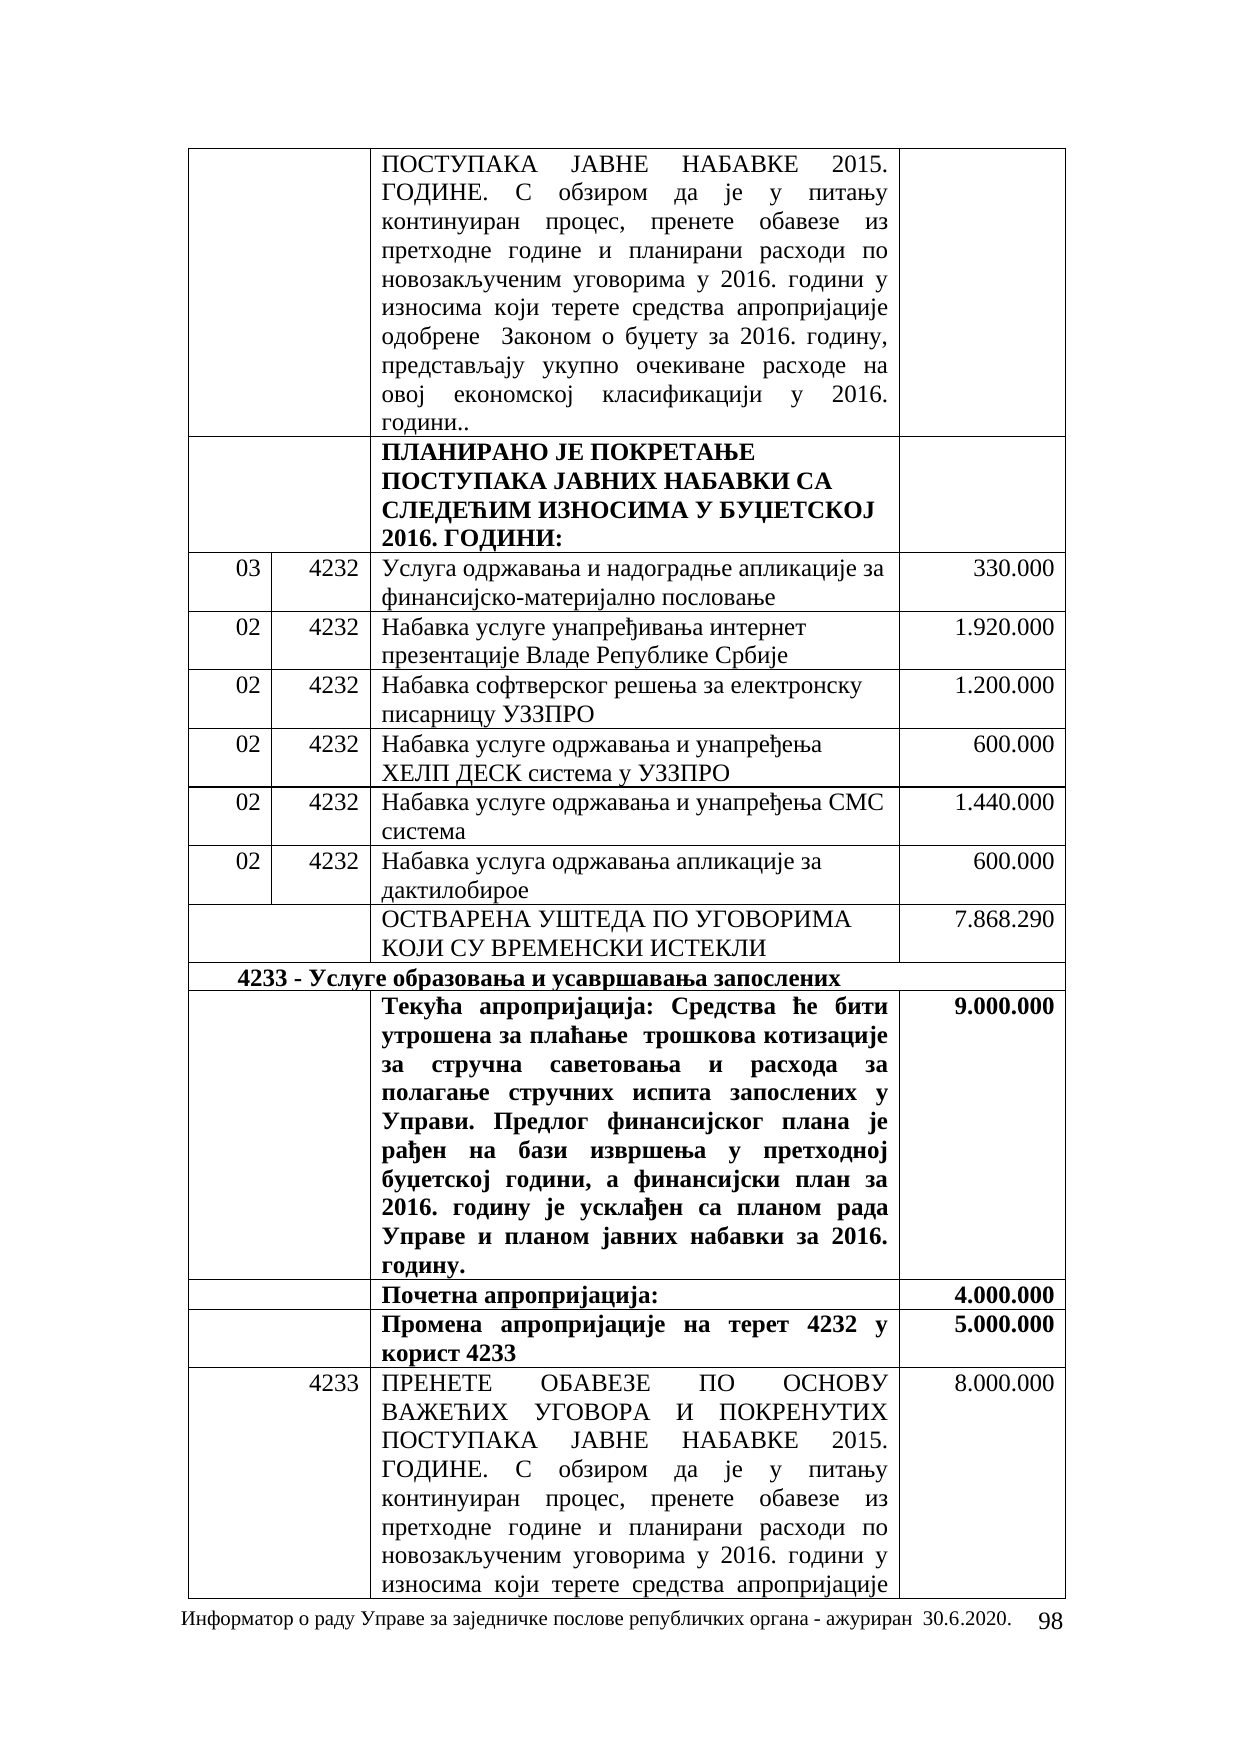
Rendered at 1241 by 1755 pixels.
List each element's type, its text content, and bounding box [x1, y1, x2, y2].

table_cell 02 [189, 788, 271, 845]
table_cell [189, 149, 370, 436]
table_cell 7.868.290 [900, 905, 1065, 962]
table_cell 4232 [272, 670, 370, 728]
table_cell 330.000 [900, 553, 1065, 611]
table_cell Набавка услуге одржавања и унапређења СМС система [371, 788, 899, 845]
table_cell 5.000.000 [900, 1310, 1065, 1367]
table_cell 600.000 [900, 846, 1065, 903]
table_cell 1.920.000 [900, 612, 1065, 669]
table_cell Набавка услуге унапређивања интернет презентације Владе Републике Србије [371, 612, 899, 669]
table_cell 4232 [272, 788, 370, 845]
table_cell [189, 1310, 370, 1367]
table_cell 4233 [189, 1368, 370, 1598]
table_cell ПЛАНИРАНО ЈЕ ПОКРЕТАЊЕ ПОСТУПАКА ЈАВНИХ НАБАВКИ СА СЛЕДЕЋИМ ИЗНОСИМА У БУЏЕТСКОЈ 2016. ГОДИНИ: [371, 437, 899, 552]
table_cell 4232 [272, 553, 370, 611]
table_cell Промена апропријације на терет 4232 у корист 4233 [371, 1310, 899, 1367]
table_cell 4232 [272, 612, 370, 669]
table_cell 02 [189, 670, 271, 728]
table_cell Почетна апропријација: [371, 1280, 899, 1308]
table_cell [189, 1280, 370, 1308]
table_cell 1.440.000 [900, 788, 1065, 845]
table_cell [900, 437, 1065, 552]
table_cell 9.000.000 [900, 991, 1065, 1279]
table_cell ОСТВАРЕНА УШТЕДА ПО УГОВОРИМА КОЈИ СУ ВРЕМЕНСКИ ИСТЕКЛИ [371, 905, 899, 962]
table_cell [900, 149, 1065, 436]
table_cell Набавка софтверског решења за електронску писарницу УЗЗПРО [371, 670, 899, 728]
table_cell [189, 991, 370, 1279]
table_cell 4232 [272, 846, 370, 903]
table_cell [189, 437, 370, 552]
table_cell 4232 [272, 729, 370, 786]
table_cell 03 [189, 553, 271, 611]
table_cell Текућа апропријација: Средства ће бити утрошена за плаћање трошкова котизације за стручна саветовања и расхода за полагање стручних испита запослених у Управи. Предлог финансијског плана је рађен на бази извршења у претходној буџетској години, а финансијски план за 2016. годину је усклађен са планом рада Управе и планом јавних набавки за 2016. годину. [371, 991, 899, 1279]
table_cell 600.000 [900, 729, 1065, 786]
table_cell [189, 905, 370, 962]
table_cell ПОСТУПАКА ЈАВНЕ НАБАВКЕ 2015. ГОДИНЕ. С обзиром да је у питању континуиран процес, пренете обавезе из претходне године и планирани расходи по новозакљученим уговорима у 2016. години у износима који терете средства апропријације одобрене Законом о буџету за 2016. годину, представљају укупно очекиване расходе на овој економској класификацији у 2016. години.. [371, 149, 899, 436]
table_cell Услуга одржавања и надоградње апликације за финансијско-материјално пословање [371, 553, 899, 611]
table_cell 1.200.000 [900, 670, 1065, 728]
table_cell Набавка услуга одржавања апликације за дактилобирое [371, 846, 899, 903]
table_cell 02 [189, 846, 271, 903]
table_cell 02 [189, 612, 271, 669]
table_cell 4.000.000 [900, 1280, 1065, 1308]
table_cell 02 [189, 729, 271, 786]
table_cell 4233 - Услуге образовања и усавршавања запослених [189, 963, 1065, 990]
table_cell ПРЕНЕТЕ ОБАВЕЗЕ ПО ОСНОВУ ВАЖЕЋИХ УГОВОРА И ПОКРЕНУТИХ ПОСТУПАКА ЈАВНЕ НАБАВКЕ 2015. ГОДИНЕ. С обзиром да је у питању континуиран процес, пренете обавезе из претходне године и планирани расходи по новозакљученим уговорима у 2016. години у износима који терете средства апропријације [371, 1368, 899, 1598]
table_cell Набавка услуге одржавања и унапређења ХЕЛП ДЕСК система у УЗЗПРО [371, 729, 899, 786]
table_cell 8.000.000 [900, 1368, 1065, 1598]
